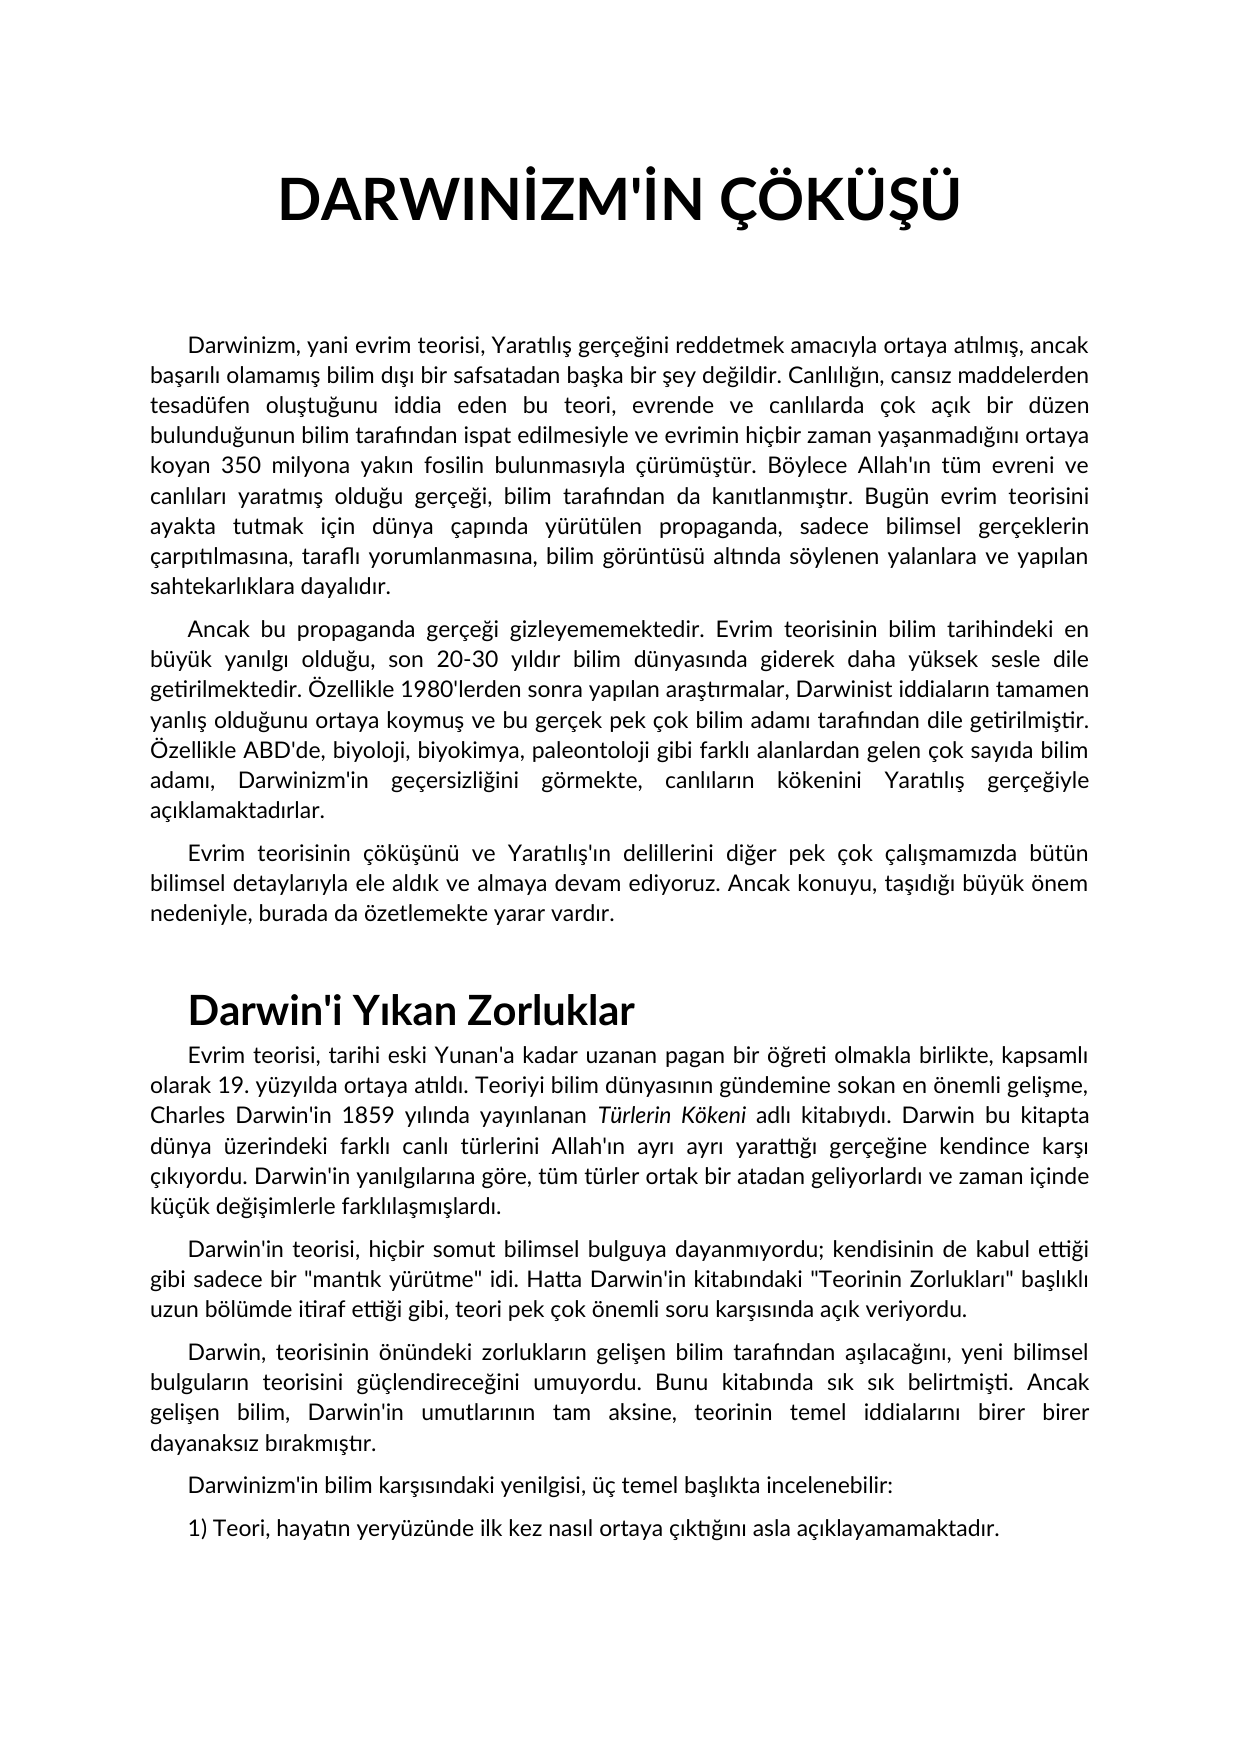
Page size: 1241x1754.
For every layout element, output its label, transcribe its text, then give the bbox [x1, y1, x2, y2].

text Ancak bu propaganda gerçeği gizleyememektedir. Evrim teorisinin bilim tarihindeki en büyük yanılgı olduğu, son 20-30 yıldır bilim dünyasında giderek daha yüksek sesle dile getirilmektedir. Özellikle 1980'lerden sonra yapılan araştırmalar, Darwinist iddiaların tamamen yanlış olduğunu ortaya koymuş ve bu gerçek pek çok bilim adamı tarafından dile getirilmiştir. Özellikle ABD'de, biyoloji, biyokimya, paleontoloji gibi farklı alanlardan gelen çok sayıda bilim adamı, Darwinizm'in geçersizliğini görmekte, canlıların kökenini Yaratılış gerçeğiyle açıklamaktadırlar. [150, 615, 1090, 823]
text Evrim teorisinin çöküşünü ve Yaratılış'ın delillerini diğer pek çok çalışmamızda bütün bilimsel detaylarıyla ele aldık ve almaya devam ediyoruz. Ancak konuyu, taşıdığı büyük önem nedeniyle, burada da özetlemekte yarar vardır. [150, 839, 1090, 927]
subtitle Darwin'i Yıkan Zorluklar [187, 984, 1090, 1034]
text Darwin'in teorisi, hiçbir somut bilimsel bulguya dayanmıyordu; kendisinin de kabul ettiği gibi sadece bir "mantık yürütme" idi. Hatta Darwin'in kitabındaki "Teorinin Zorlukları" başlıklı uzun bölümde itiraf ettiği gibi, teori pek çok önemli soru karşısında açık veriyordu. [150, 1234, 1090, 1322]
text 1) Teori, hayatın yeryüzünde ilk kez nasıl ortaya çıktığını asla açıklayamamaktadır. [150, 1514, 1090, 1541]
text Darwinizm'in bilim karşısındaki yenilgisi, üç temel başlıkta incelenebilir: [150, 1471, 1090, 1498]
text Evrim teorisi, tarihi eski Yunan'a kadar uzanan pagan bir öğreti olmakla birlikte, kapsamlı olarak 19. yüzyılda ortaya atıldı. Teoriyi bilim dünyasının gündemine sokan en önemli gelişme, Charles Darwin'in 1859 yılında yayınlanan Türlerin Kökeni adlı kitabıydı. Darwin bu kitapta dünya üzerindeki farklı canlı türlerini Allah'ın ayrı ayrı yarattığı gerçeğine kendince karşı çıkıyordu. Darwin'in yanılgılarına göre, tüm türler ortak bir atadan geliyorlardı ve zaman içinde küçük değişimlerle farklılaşmışlardı. [150, 1041, 1090, 1219]
subtitle DARWINİZM'İN ÇÖKÜŞÜ [150, 162, 1090, 232]
text Darwinizm, yani evrim teorisi, Yaratılış gerçeğini reddetmek amacıyla ortaya atılmış, ancak başarılı olamamış bilim dışı bir safsatadan başka bir şey değildir. Canlılığın, cansız maddelerden tesadüfen oluştuğunu iddia eden bu teori, evrende ve canlılarda çok açık bir düzen bulunduğunun bilim tarafından ispat edilmesiyle ve evrimin hiçbir zaman yaşanmadığını ortaya koyan 350 milyona yakın fosilin bulunmasıyla çürümüştür. Böylece Allah'ın tüm evreni ve canlıları yaratmış olduğu gerçeği, bilim tarafından da kanıtlanmıştır. Bugün evrim teorisini ayakta tutmak için dünya çapında yürütülen propaganda, sadece bilimsel gerçeklerin çarpıtılmasına, taraflı yorumlanmasına, bilim görüntüsü altında söylenen yalanlara ve yapılan sahtekarlıklara dayalıdır. [150, 330, 1090, 599]
text Darwin, teorisinin önündeki zorlukların gelişen bilim tarafından aşılacağını, yeni bilimsel bulguların teorisini güçlendireceğini umuyordu. Bunu kitabında sık sık belirtmişti. Ancak gelişen bilim, Darwin'in umutlarının tam aksine, teorinin temel iddialarını birer birer dayanaksız bırakmıştır. [150, 1338, 1090, 1456]
